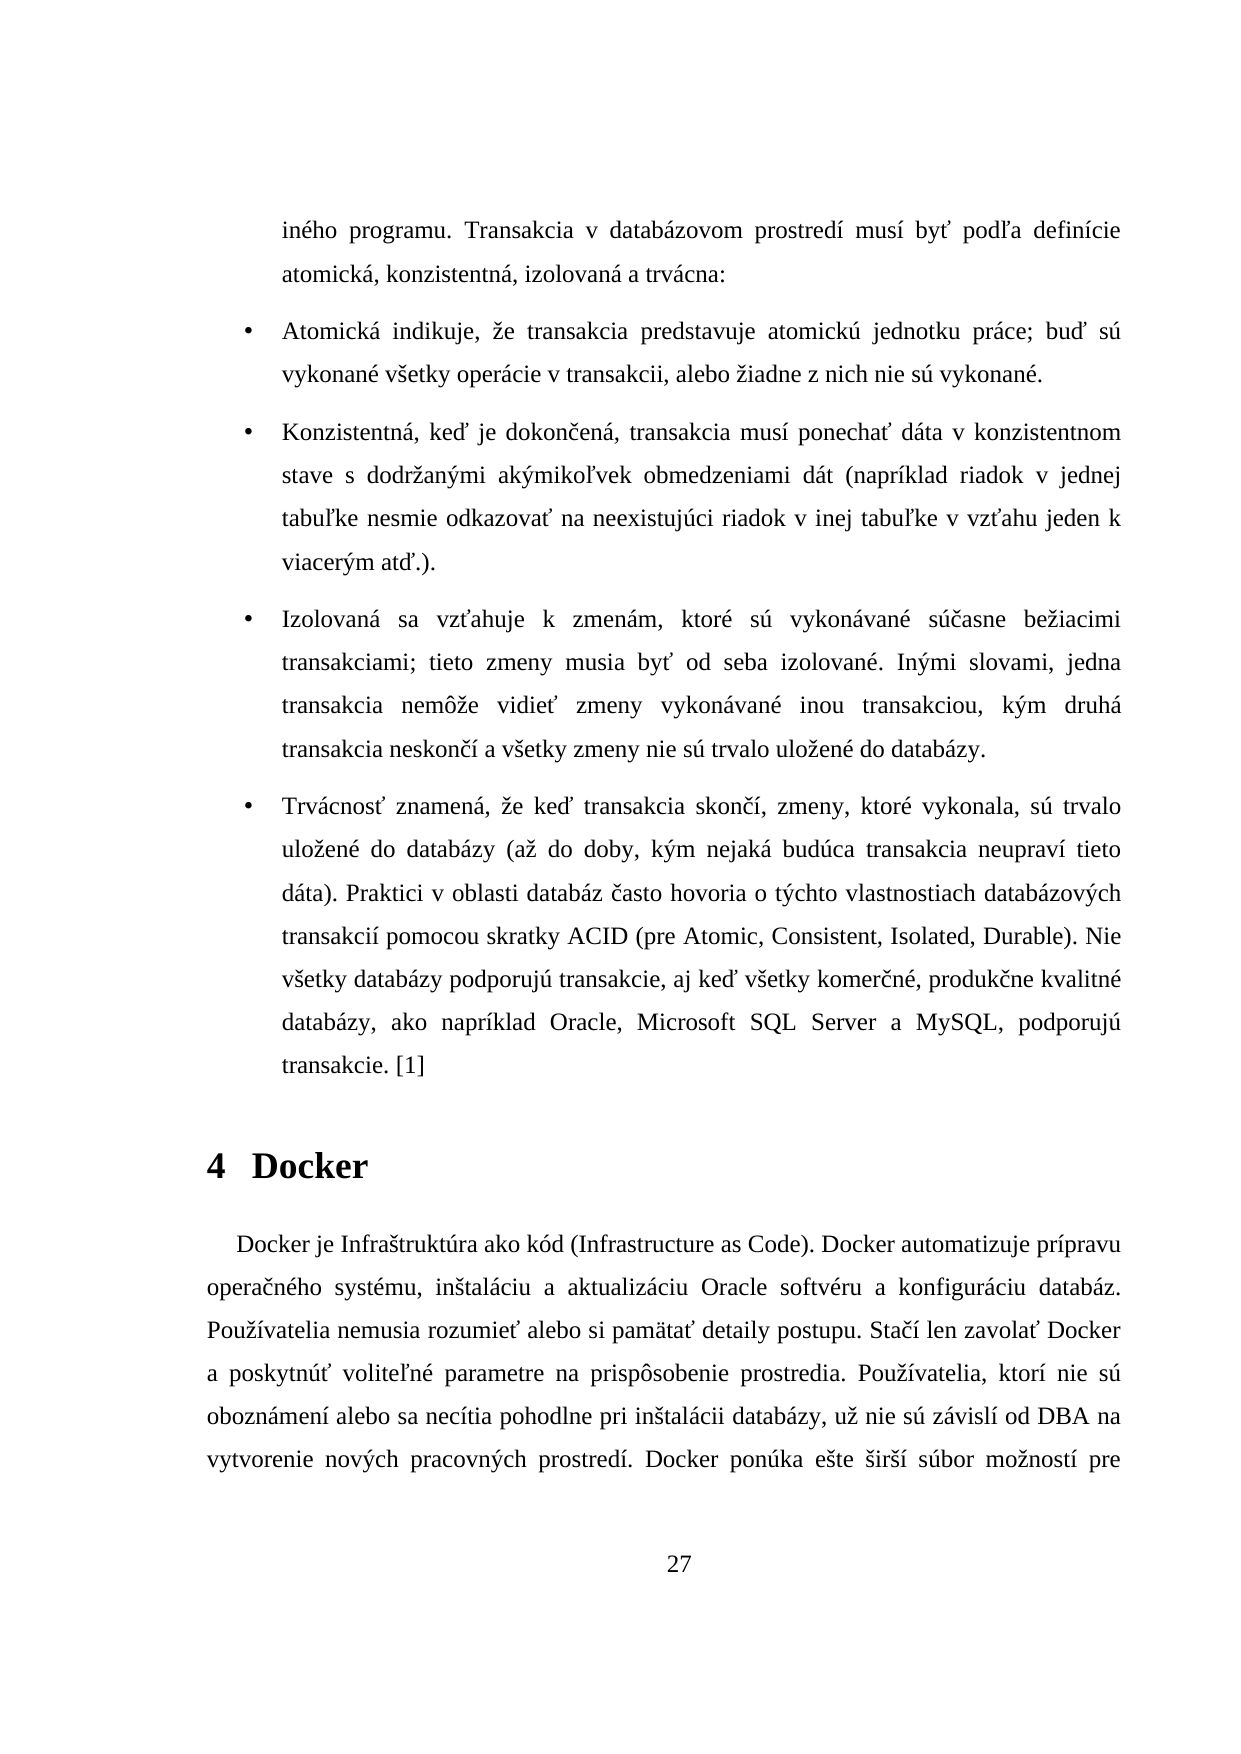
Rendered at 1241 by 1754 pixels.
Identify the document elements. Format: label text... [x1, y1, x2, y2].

list Atomická indikuje, že transakcia predstavuje atomickú jednotku práce; buď sú vykonané všetky operácie v transakcii, alebo žiadne z nich nie sú vykonané. [244, 316, 1122, 388]
subtitle Docker [207, 1143, 1122, 1186]
text Docker je Infraštruktúra ako kód (Infrastructure as Code). Docker automatizuje prípravu operačného systému, inštaláciu a aktualizáciu Oracle softvéru a konfiguráciu databáz. Používatelia nemusia rozumieť alebo si pamätať detaily postupu. Stačí len zavolať Docker a poskytnúť voliteľné parametre na prispôsobenie prostredia. Používatelia, ktorí nie sú oboznámení alebo sa necítia pohodlne pri inštalácii databázy, už nie sú závislí od DBA na vytvorenie nových pracovných prostredí. Docker ponúka ešte širší súbor možností pre [207, 1229, 1122, 1473]
list iného programu. Transakcia v databázovom prostredí musí byť podľa definície atomická, konzistentná, izolovaná a trvácna: [244, 216, 1122, 287]
list Izolovaná sa vzťahuje k zmenám, ktoré sú vykonávané súčasne bežiacimi transakciami; tieto zmeny musia byť od seba izolované. Inými slovami, jedna transakcia nemôže vidieť zmeny vykonávané inou transakciou, kým druhá transakcia neskončí a všetky zmeny nie sú trvalo uložené do databázy. [244, 604, 1122, 762]
list Trvácnosť znamená, že keď transakcia skončí, zmeny, ktoré vykonala, sú trvalo uložené do databázy (až do doby, kým nejaká budúca transakcia neupraví tieto dáta). Praktici v oblasti databáz často hovoria o týchto vlastnostiach databázových transakcií pomocou skratky ACID (pre Atomic, Consistent, Isolated, Durable). Nie všetky databázy podporujú transakcie, aj keď všetky komerčné, produkčne kvalitné databázy, ako napríklad Oracle, Microsoft SQL Server a MySQL, podporujú transakcie. [1] [244, 791, 1122, 1079]
list Konzistentná, keď je dokončená, transakcia musí ponechať dáta v konzistentnom stave s dodržanými akýmikoľvek obmedzeniami dát (napríklad riadok v jednej tabuľke nesmie odkazovať na neexistujúci riadok v inej tabuľke v vzťahu jeden k viacerým atď.). [244, 417, 1122, 575]
